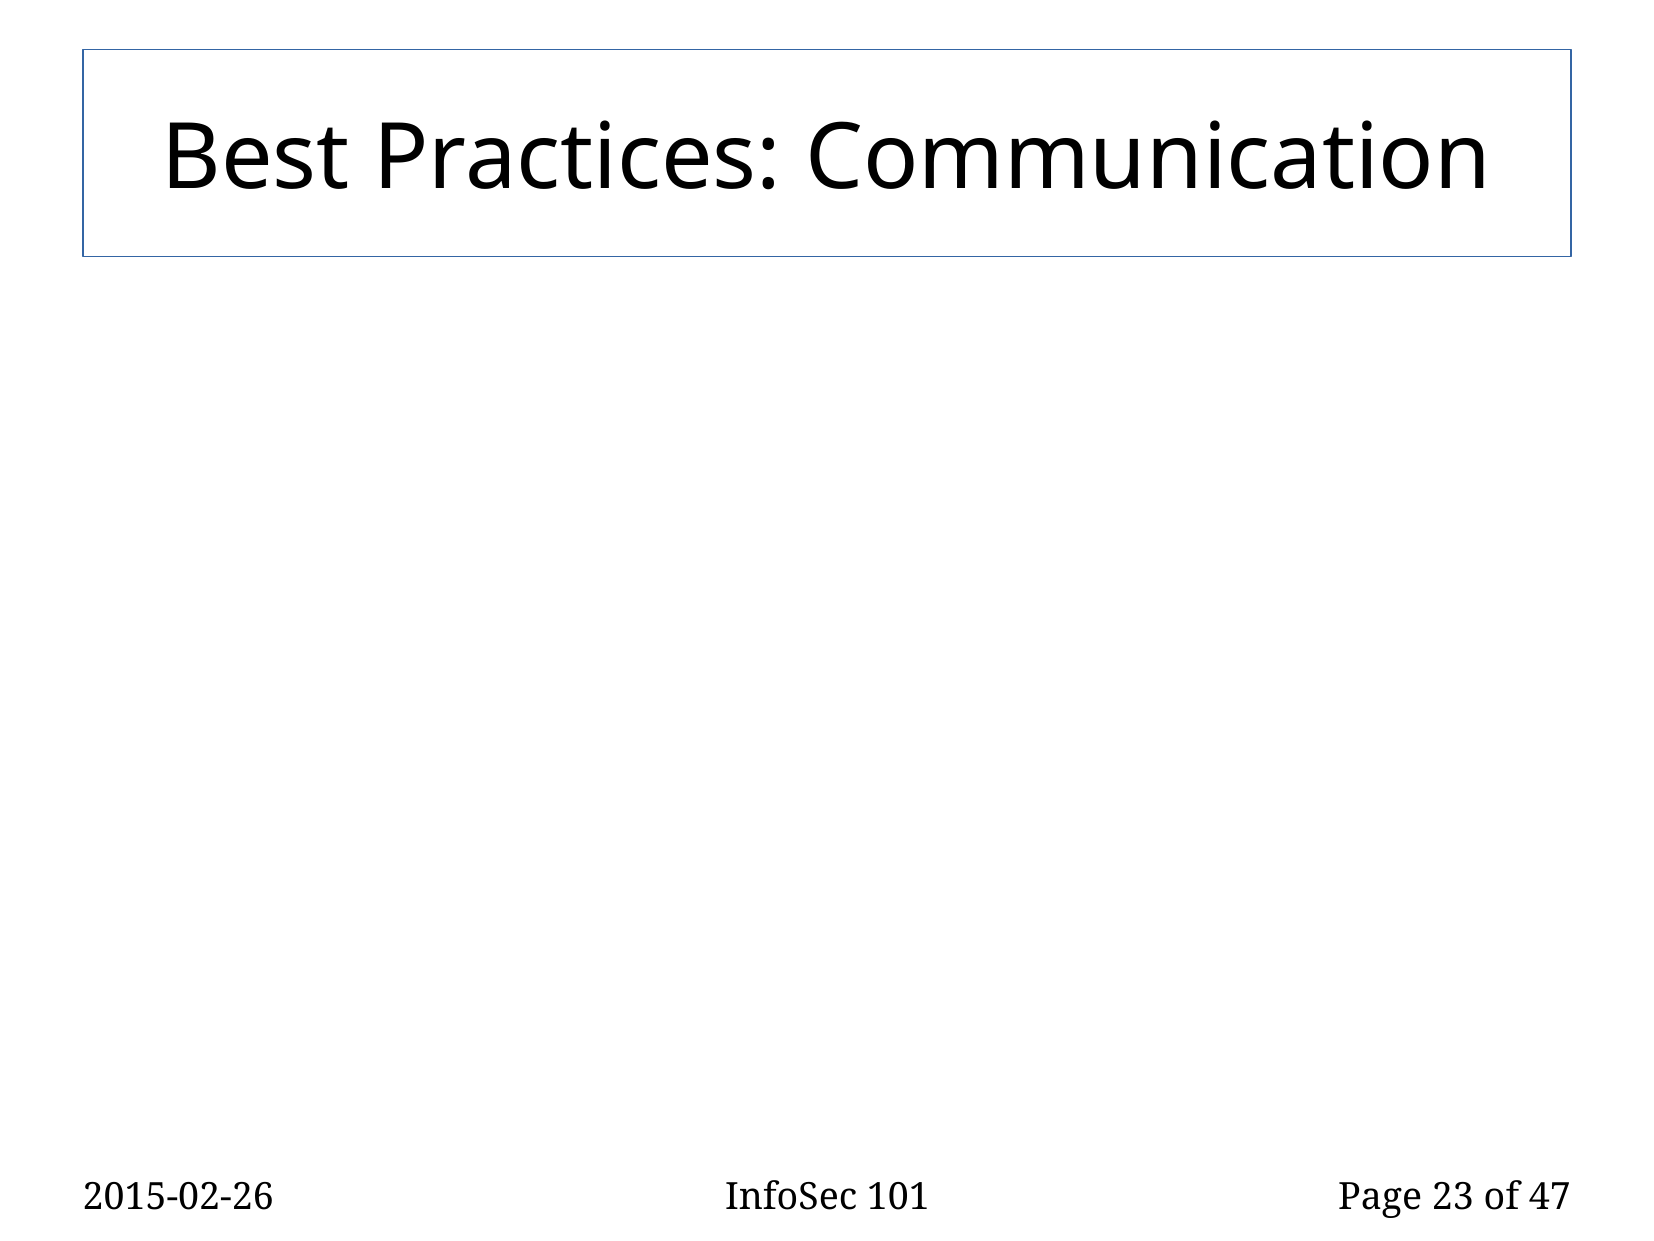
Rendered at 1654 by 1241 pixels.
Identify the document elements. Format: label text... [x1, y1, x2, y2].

title Best Practices: Communication [82, 49, 1571, 257]
